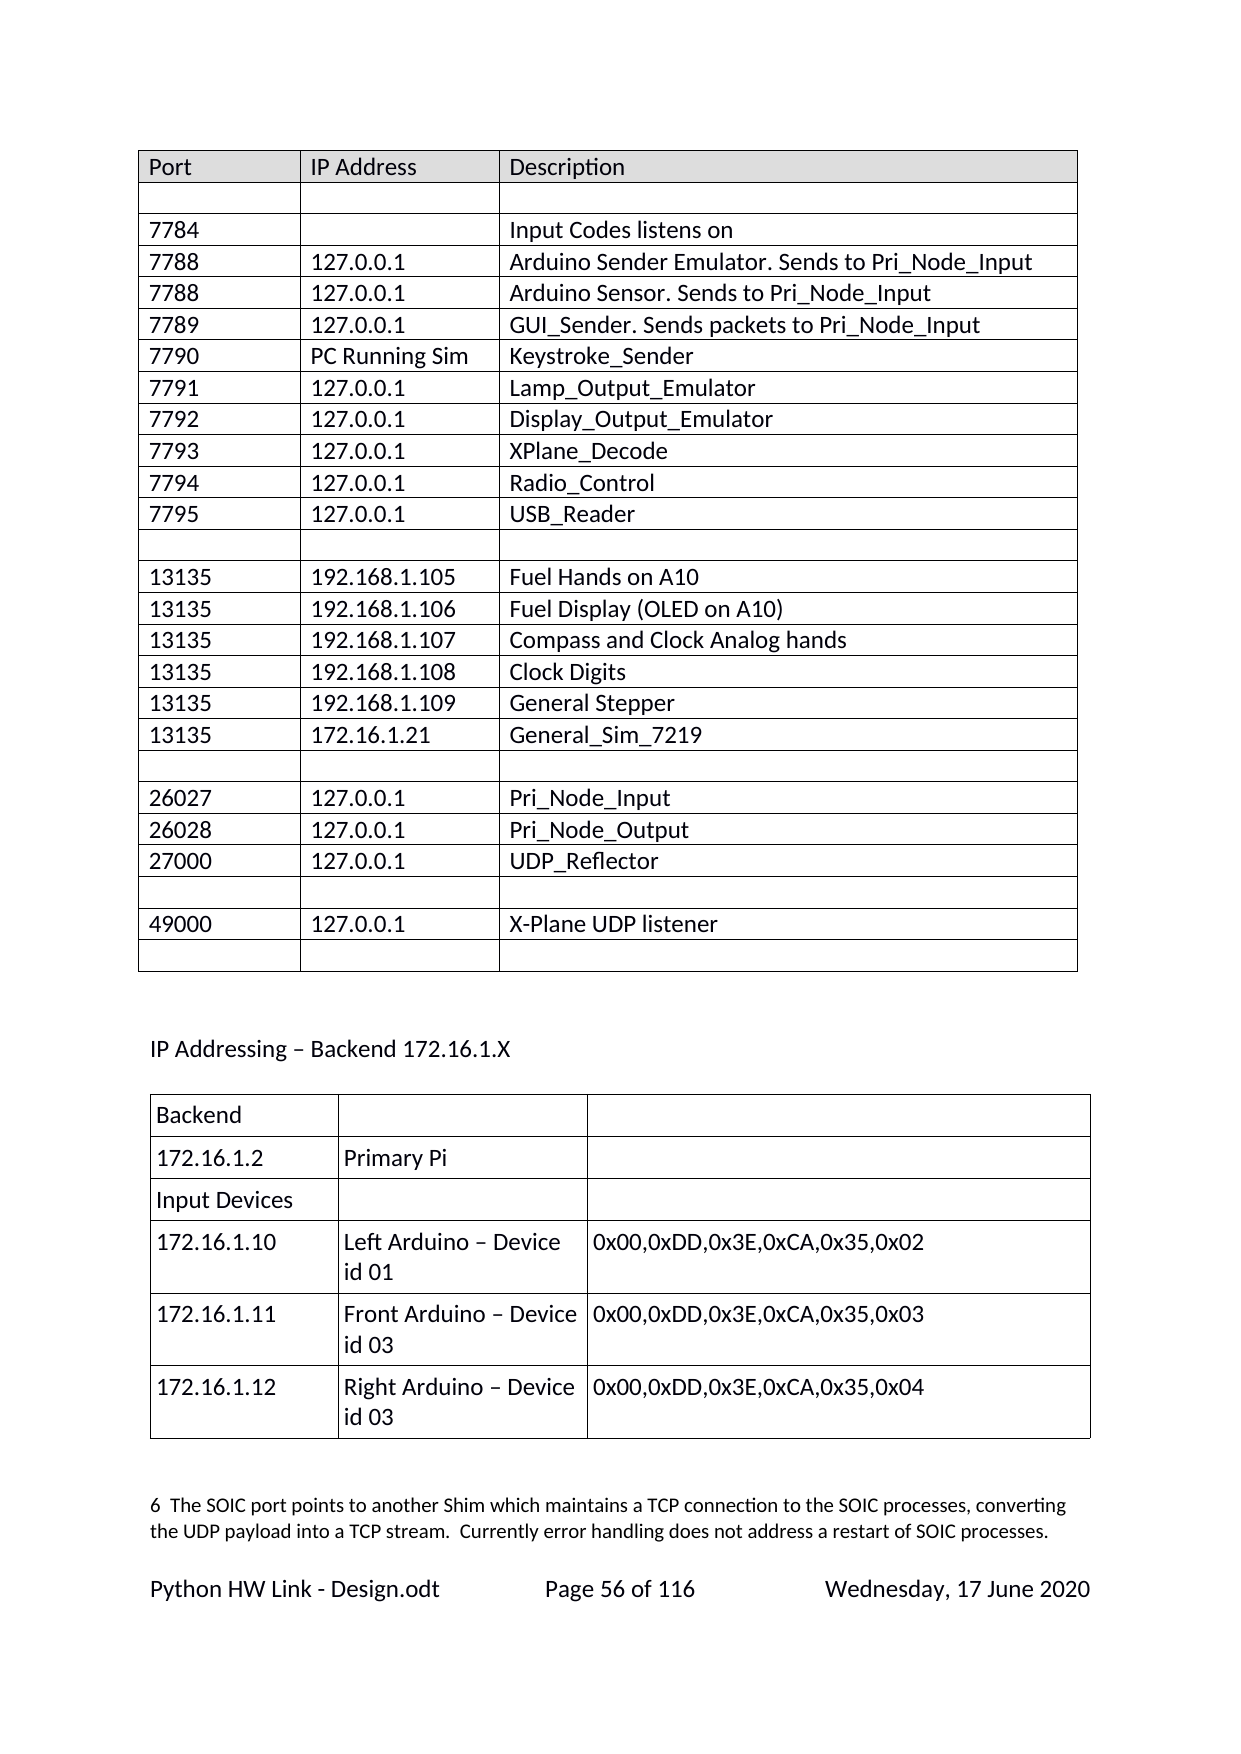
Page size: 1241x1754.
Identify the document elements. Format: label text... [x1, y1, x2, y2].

table_cell 192.168.1.109 [301, 688, 499, 718]
table_cell 172.16.1.21 [301, 719, 499, 750]
table_cell 7789 [139, 309, 300, 339]
table_cell Front Arduino – Device id 03 [339, 1294, 587, 1365]
table_cell Fuel Display (OLED on A10) [500, 593, 1077, 623]
table_cell 26028 [139, 814, 300, 844]
table_cell 172.16.1.12 [151, 1366, 338, 1438]
table_header IP Address [301, 151, 499, 182]
table_cell 7793 [139, 435, 300, 466]
table_cell X-Plane UDP listener [500, 909, 1077, 939]
table_cell [500, 940, 1077, 971]
table_cell Arduino Sensor. Sends to Pri_Node_Input [500, 277, 1077, 308]
table_cell 127.0.0.1 [301, 498, 499, 529]
table_cell 0x00,0xDD,0x3E,0xCA,0x35,0x04 [588, 1366, 1090, 1438]
table_cell 172.16.1.2 [151, 1137, 338, 1178]
table_cell 127.0.0.1 [301, 246, 499, 276]
table_cell [301, 530, 499, 560]
table_cell Compass and Clock Analog hands [500, 625, 1077, 655]
table_cell 26027 [139, 782, 300, 813]
table_cell Primary Pi [339, 1137, 587, 1178]
table_cell [500, 877, 1077, 907]
table_cell Radio_Control [500, 467, 1077, 497]
table_cell GUI_Sender. Sends packets to Pri_Node_Input [500, 309, 1077, 339]
table_cell 172.16.1.10 [151, 1221, 338, 1293]
table_cell [500, 751, 1077, 781]
table_cell Lamp_Output_Emulator [500, 372, 1077, 402]
table_cell [301, 183, 499, 213]
table_cell 127.0.0.1 [301, 435, 499, 466]
table_cell 192.168.1.105 [301, 561, 499, 592]
table_cell 7795 [139, 498, 300, 529]
table_cell 13135 [139, 656, 300, 687]
table_cell [139, 751, 300, 781]
table_cell [588, 1137, 1090, 1178]
table_cell PC Running Sim [301, 340, 499, 371]
table_cell Left Arduino – Device id 01 [339, 1221, 587, 1293]
table_cell Input Devices [151, 1179, 338, 1220]
table_header Port [139, 151, 300, 182]
table_cell [339, 1179, 587, 1220]
table_cell [301, 751, 499, 781]
table_cell 127.0.0.1 [301, 309, 499, 339]
table_header [588, 1095, 1090, 1136]
table_cell 192.168.1.108 [301, 656, 499, 687]
text IP Addressing – Backend 172.16.1.X [150, 1033, 1090, 1063]
table_cell 49000 [139, 909, 300, 939]
table_cell [500, 530, 1077, 560]
table_cell 127.0.0.1 [301, 277, 499, 308]
table_cell [301, 940, 499, 971]
table_cell 27000 [139, 845, 300, 876]
table_cell [139, 877, 300, 907]
table_cell 192.168.1.106 [301, 593, 499, 623]
table_cell [301, 214, 499, 245]
table_cell [588, 1179, 1090, 1220]
table_cell 127.0.0.1 [301, 372, 499, 402]
table_cell 7790 [139, 340, 300, 371]
table_cell 7788 [139, 277, 300, 308]
table_cell 127.0.0.1 [301, 909, 499, 939]
table_cell 127.0.0.1 [301, 782, 499, 813]
table_cell Arduino Sender Emulator. Sends to Pri_Node_Input [500, 246, 1077, 276]
table_cell Display_Output_Emulator [500, 404, 1077, 434]
table_cell Fuel Hands on A10 [500, 561, 1077, 592]
table_cell 127.0.0.1 [301, 404, 499, 434]
table_cell 13135 [139, 625, 300, 655]
table_cell Keystroke_Sender [500, 340, 1077, 371]
table_cell 7784 [139, 214, 300, 245]
table_cell Clock Digits [500, 656, 1077, 687]
table_cell 13135 [139, 593, 300, 623]
table_cell 172.16.1.11 [151, 1294, 338, 1365]
table_cell [301, 877, 499, 907]
table_cell USB_Reader [500, 498, 1077, 529]
table_cell [139, 183, 300, 213]
table_cell 13135 [139, 688, 300, 718]
table_cell Pri_Node_Output [500, 814, 1077, 844]
table_header Description [500, 151, 1077, 182]
table_cell 192.168.1.107 [301, 625, 499, 655]
table_cell 7788 [139, 246, 300, 276]
table_cell 7794 [139, 467, 300, 497]
table_cell [500, 183, 1077, 213]
table_cell 7792 [139, 404, 300, 434]
table_cell UDP_Reflector [500, 845, 1077, 876]
table_cell Right Arduino – Device id 03 [339, 1366, 587, 1438]
table_cell 13135 [139, 561, 300, 592]
table_cell 0x00,0xDD,0x3E,0xCA,0x35,0x02 [588, 1221, 1090, 1293]
table_cell 127.0.0.1 [301, 814, 499, 844]
table_cell 127.0.0.1 [301, 845, 499, 876]
table_cell Pri_Node_Input [500, 782, 1077, 813]
table_cell [139, 530, 300, 560]
table_cell General Stepper [500, 688, 1077, 718]
table_cell 13135 [139, 719, 300, 750]
table_cell [139, 940, 300, 971]
table_header Backend [151, 1095, 338, 1136]
table_cell XPlane_Decode [500, 435, 1077, 466]
table_cell 0x00,0xDD,0x3E,0xCA,0x35,0x03 [588, 1294, 1090, 1365]
table_cell General_Sim_7219 [500, 719, 1077, 750]
table_cell 7791 [139, 372, 300, 402]
table_header [339, 1095, 587, 1136]
table_cell Input Codes listens on [500, 214, 1077, 245]
table_cell 127.0.0.1 [301, 467, 499, 497]
